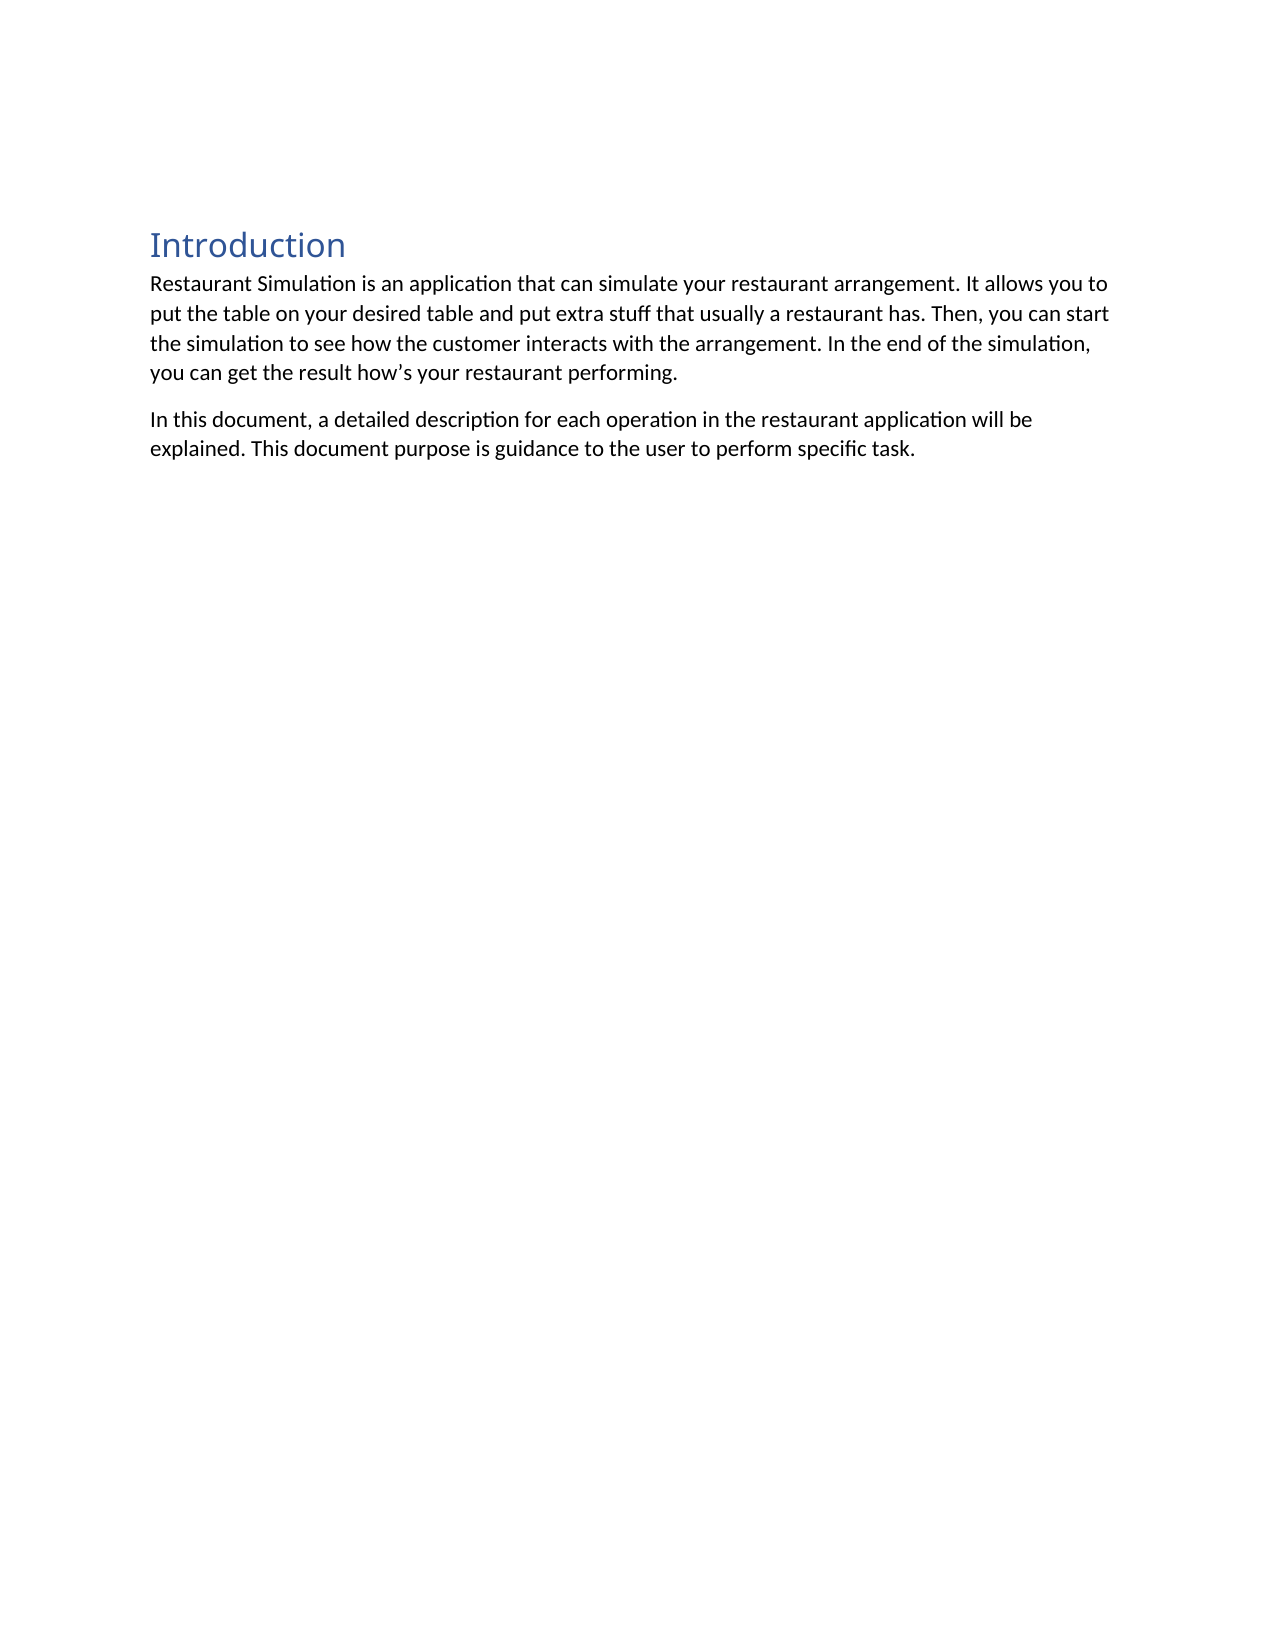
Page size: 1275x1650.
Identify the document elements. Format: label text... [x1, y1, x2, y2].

text In this document, a detailed description for each operation in the restaurant application will be explained. This document purpose is guidance to the user to perform specific task. [150, 405, 1125, 463]
text Restaurant Simulation is an application that can simulate your restaurant arrangement. It allows you to put the table on your desired table and put extra stuff that usually a restaurant has. Then, you can start the simulation to see how the customer interacts with the arrangement. In the end of the simulation, you can get the result how’s your restaurant performing. [150, 269, 1125, 387]
subtitle Introduction [150, 221, 1125, 267]
